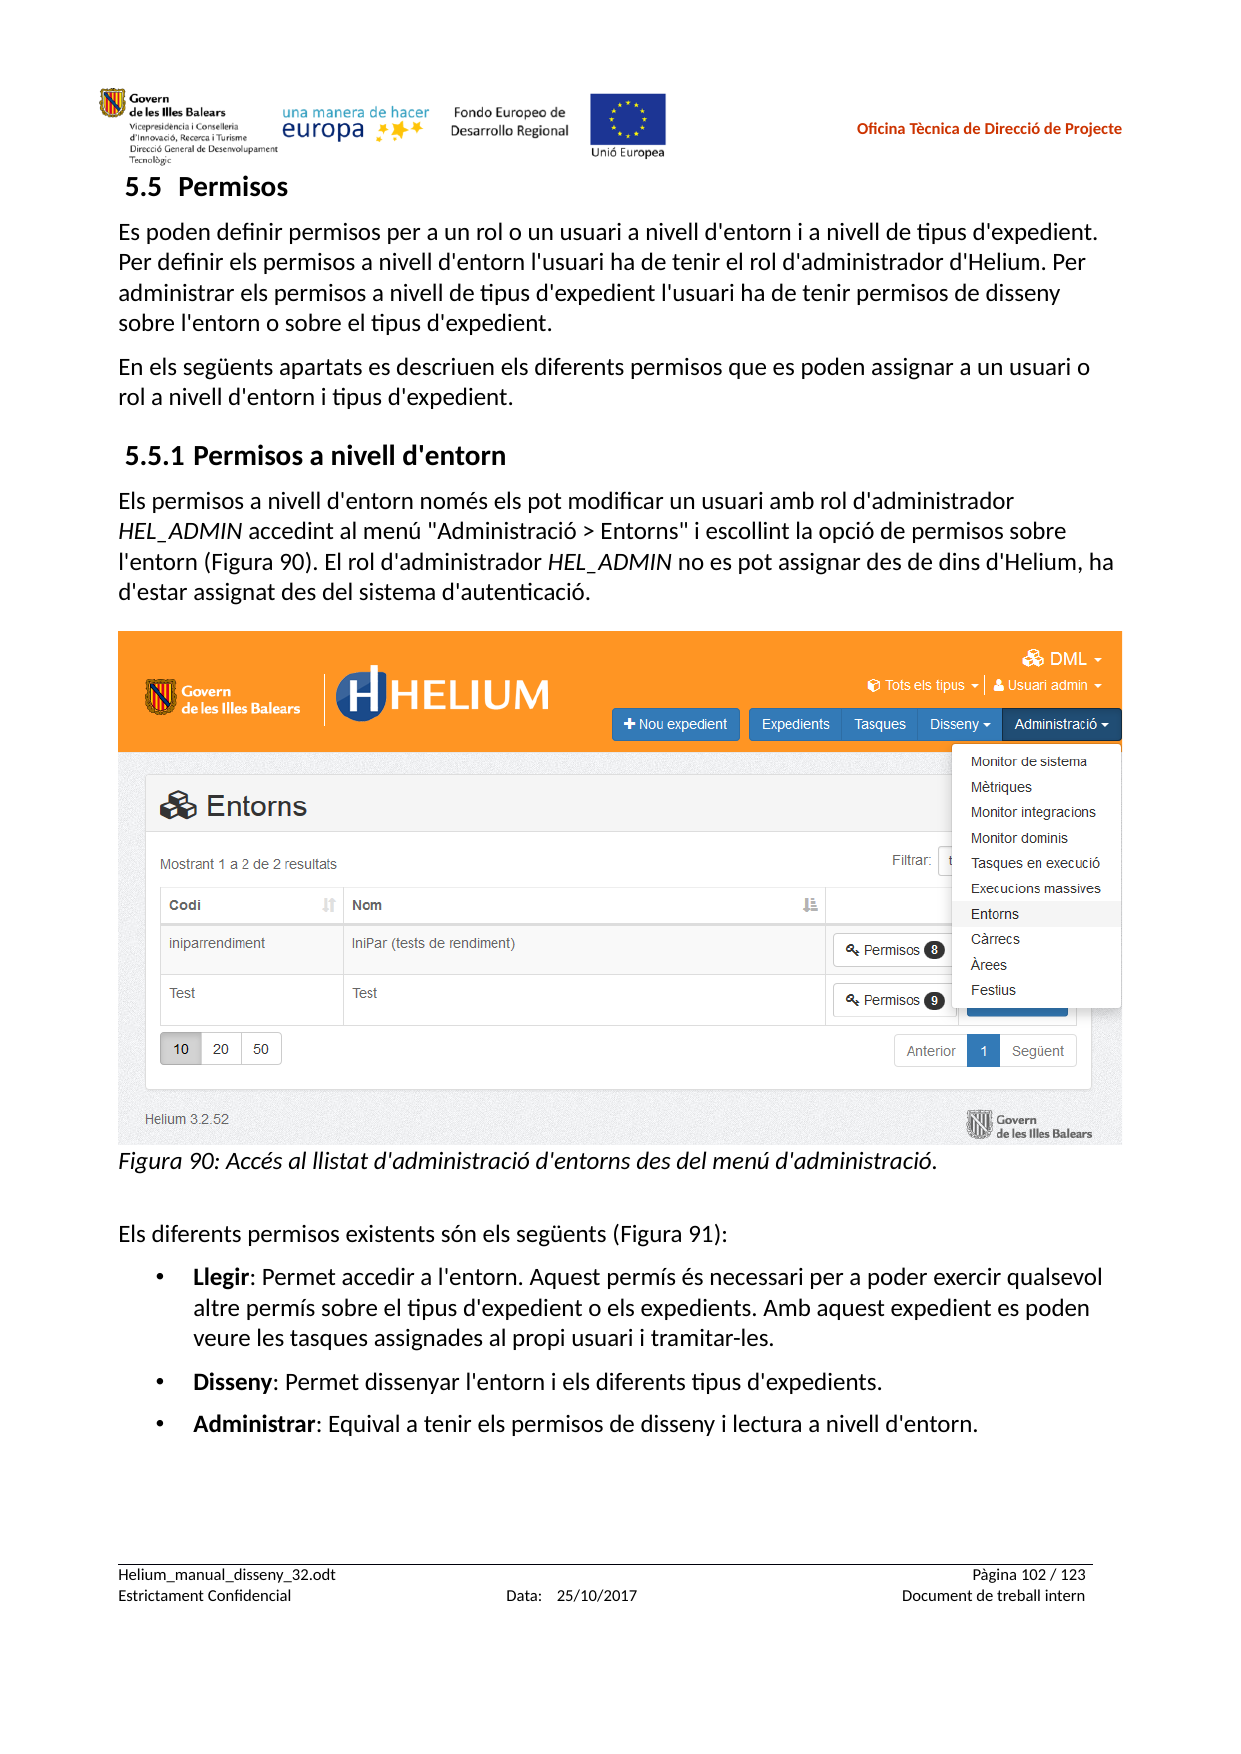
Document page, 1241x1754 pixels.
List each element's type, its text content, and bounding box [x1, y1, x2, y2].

list Administrar: Equival a tenir els permisos de disseny i lectura a nivell d'entorn. [156, 1409, 1122, 1439]
text En els següents apartats es descriuen els diferents permisos que es poden assignar a un usuari o rol a nivell d'entorn i tipus d'expedient. [118, 351, 1122, 412]
subtitle Permisos [118, 168, 1122, 203]
text Els permisos a nivell d'entorn només els pot modificar un usuari amb rol d'administrador HEL_ADMIN accedint al menú "Administració > Entorns" i escollint la opció de permisos sobre l'entorn (Figura 90). El rol d'administrador HEL_ADMIN no es pot assignar des de dins d'Helium, ha d'estar assignat des del sistema d'autenticació. [118, 485, 1122, 607]
list Llegir: Permet accedir a l'entorn. Aquest permís és necessari per a poder exercir qualsevol altre permís sobre el tipus d'expedient o els expedients. Amb aquest expedient es poden veure les tasques assignades al propi usuari i tramitar-les. [156, 1262, 1122, 1353]
text Figura 90: Accés al llistat d'administració d'entorns des del menú d'administració. [118, 1145, 1122, 1176]
list Disseny: Permet dissenyar l'entorn i els diferents tipus d'expedients. [156, 1366, 1122, 1396]
picture [99, 87, 668, 166]
picture [118, 631, 1123, 1145]
text Es poden definir permisos per a un rol o un usuari a nivell d'entorn i a nivell de tipus d'expedient. Per definir els permisos a nivell d'entorn l'usuari ha de tenir el rol d'administrador d'Helium. Per administrar els permisos a nivell de tipus d'expedient l'usuari ha de tenir permisos de disseny sobre l'entorn o sobre el tipus d'expedient. [118, 216, 1122, 338]
text Els diferents permisos existents són els següents (Figura 91): [118, 1218, 1122, 1249]
subtitle Permisos a nivell d'entorn [118, 437, 1122, 472]
